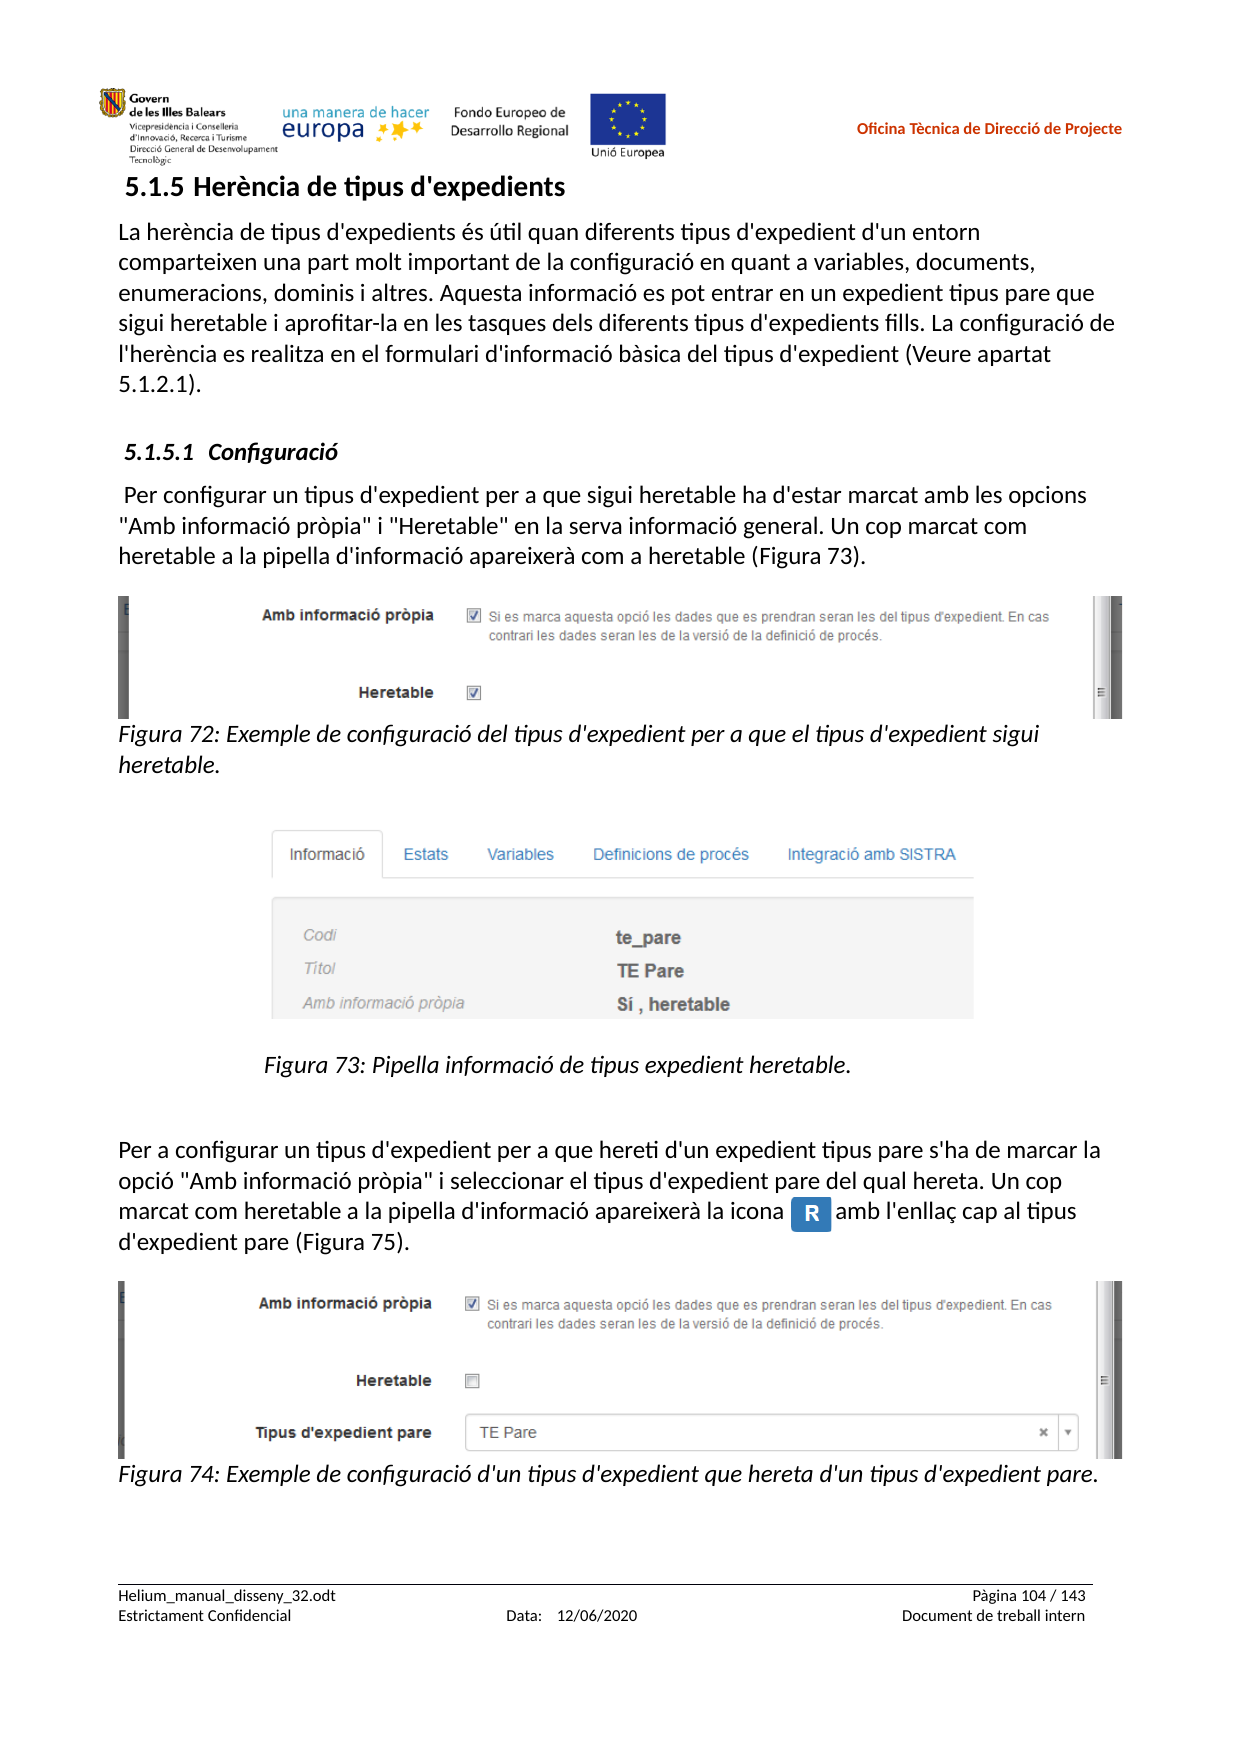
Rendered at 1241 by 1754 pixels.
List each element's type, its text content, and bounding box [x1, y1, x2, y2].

picture [118, 596, 1123, 719]
picture [118, 1281, 1123, 1459]
subtitle Configuració [118, 437, 1122, 467]
text Figura 72: Exemple de configuració del tipus d'expedient per a que el tipus d'expedient sigui heretable. [118, 719, 1122, 779]
text Per configurar un tipus d'expedient per a que sigui heretable ha d'estar marcat amb les opcions "Amb informació pròpia" i "Heretable" en la serva informació general. Un cop marcat com heretable a la pipella d'informació apareixerà com a heretable (Figura 73). [118, 479, 1122, 571]
text Figura 73: Pipella informació de tipus expedient heretable. [264, 1019, 976, 1079]
picture [266, 822, 974, 1019]
text Figura 74: Exemple de configuració d'un tipus d'expedient que hereta d'un tipus d'expedient pare. [118, 1459, 1122, 1489]
subtitle Herència de tipus d'expedients [118, 168, 1122, 203]
text La herència de tipus d'expedients és útil quan diferents tipus d'expedient d'un entorn comparteixen una part molt important de la configuració en quant a variables, documents, enumeracions, dominis i altres. Aquesta informació es pot entrar en un expedient tipus pare que sigui heretable i aprofitar-la en les tasques dels diferents tipus d'expedients fills. La configuració de l'herència es realitza en el formulari d'informació bàsica del tipus d'expedient (Veure apartat 5.1.2.1). [118, 216, 1122, 399]
text Per a configurar un tipus d'expedient per a que hereti d'un expedient tipus pare s'ha de marcar la opció "Amb informació pròpia" i seleccionar el tipus d'expedient pare del qual hereta. Un cop marcat com heretable a la pipella d'informació apareixerà la icona amb l'enllaç cap al tipus d'expedient pare (Figura 75). [118, 1134, 1122, 1256]
picture [791, 1197, 832, 1232]
picture [99, 87, 668, 166]
